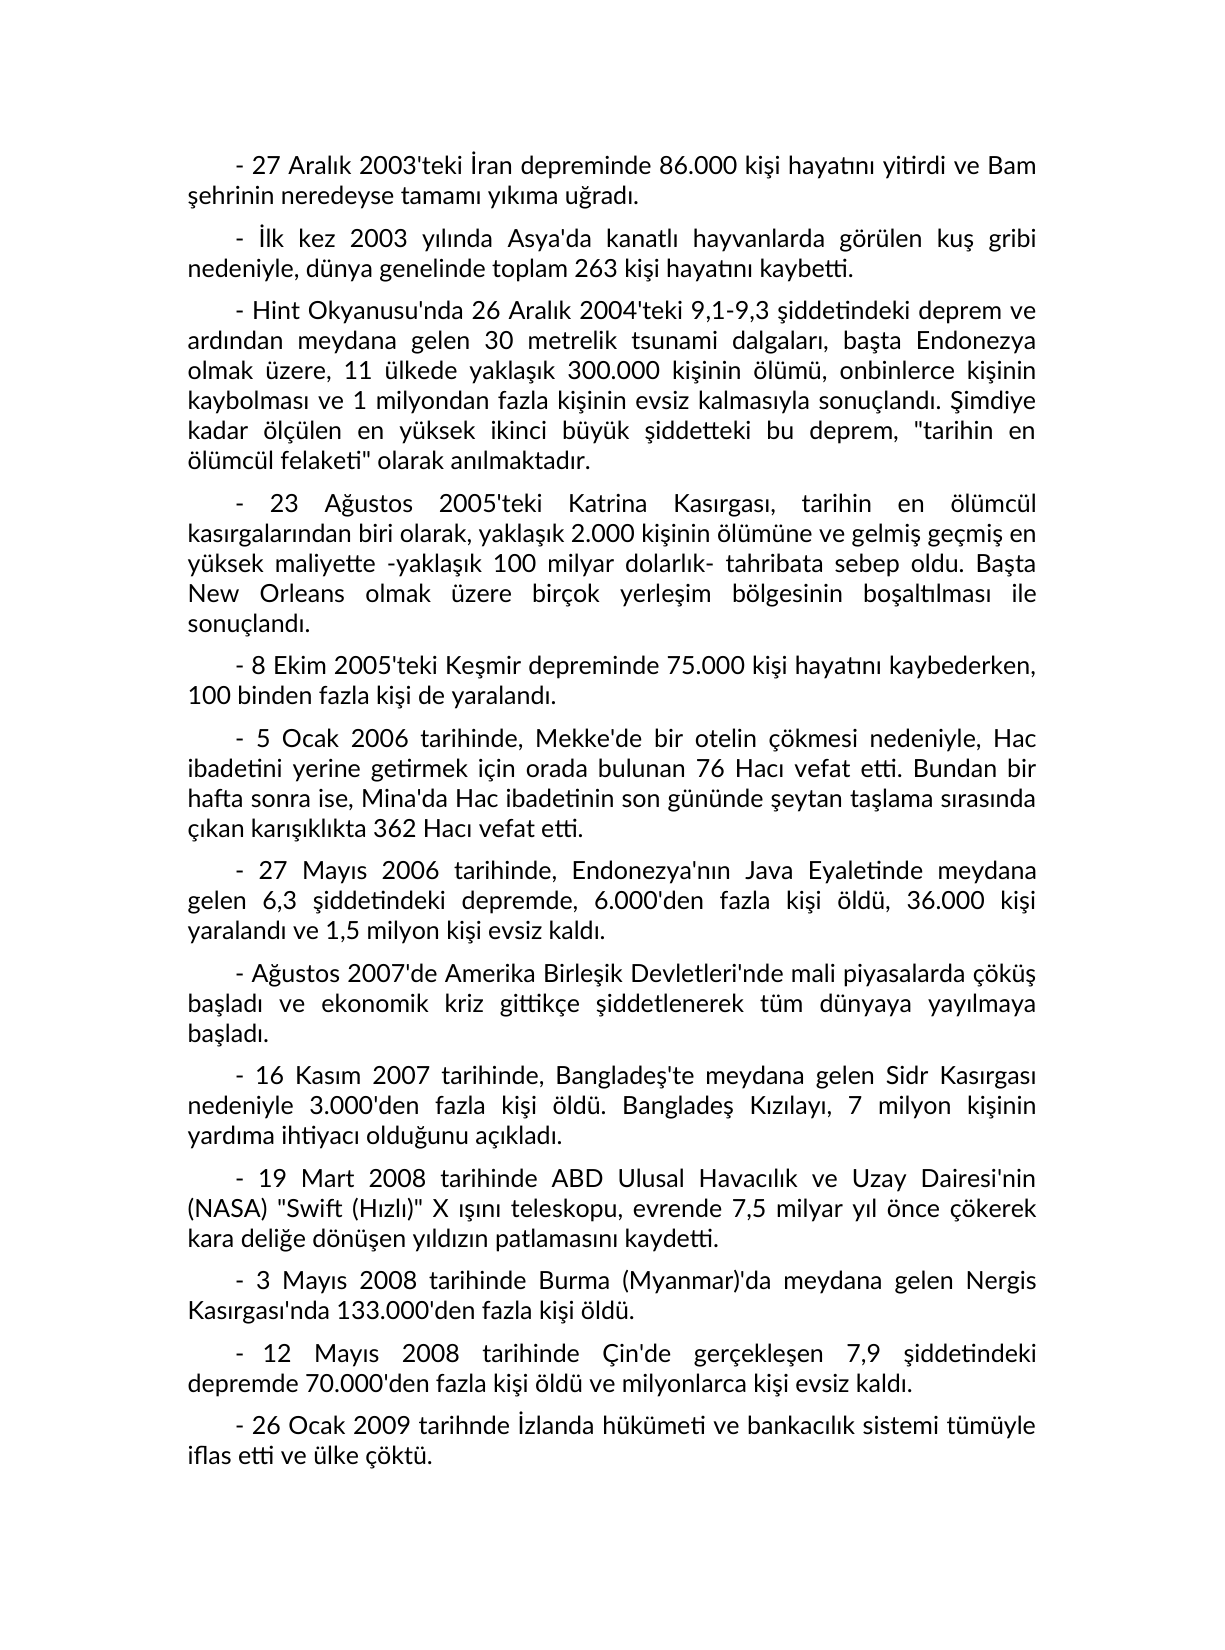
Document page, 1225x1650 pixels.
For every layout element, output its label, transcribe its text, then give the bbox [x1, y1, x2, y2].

text - 5 Ocak 2006 tarihinde, Mekke'de bir otelin çökmesi nedeniyle, Hac ibadetini yerine getirmek için orada bulunan 76 Hacı vefat etti. Bundan bir hafta sonra ise, Mina'da Hac ibadetinin son gününde şeytan taşlama sırasında çıkan karışıklıkta 362 Hacı vefat etti. [187, 722, 1037, 842]
text - 23 Ağustos 2005'teki Katrina Kasırgası, tarihin en ölümcül kasırgalarından biri olarak, yaklaşık 2.000 kişinin ölümüne ve gelmiş geçmiş en yüksek maliyette -yaklaşık 100 milyar dolarlık- tahribata sebep oldu. Başta New Orleans olmak üzere birçok yerleşim bölgesinin boşaltılması ile sonuçlandı. [187, 487, 1037, 637]
text - 12 Mayıs 2008 tarihinde Çin'de gerçekleşen 7,9 şiddetindeki depremde 70.000'den fazla kişi öldü ve milyonlarca kişi evsiz kaldı. [187, 1337, 1037, 1397]
text - İlk kez 2003 yılında Asya'da kanatlı hayvanlarda görülen kuş gribi nedeniyle, dünya genelinde toplam 263 kişi hayatını kaybetti. [187, 222, 1037, 282]
text - 19 Mart 2008 tarihinde ABD Ulusal Havacılık ve Uzay Dairesi'nin (NASA) "Swift (Hızlı)" X ışını teleskopu, evrende 7,5 milyar yıl önce çökerek kara deliğe dönüşen yıldızın patlamasını kaydetti. [187, 1162, 1037, 1252]
text - Ağustos 2007'de Amerika Birleşik Devletleri'nde mali piyasalarda çöküş başladı ve ekonomik kriz gittikçe şiddetlenerek tüm dünyaya yayılmaya başladı. [187, 957, 1037, 1047]
text - 26 Ocak 2009 tarihnde İzlanda hükümeti ve bankacılık sistemi tümüyle iflas etti ve ülke çöktü. [187, 1410, 1037, 1470]
text - 27 Mayıs 2006 tarihinde, Endonezya'nın Java Eyaletinde meydana gelen 6,3 şiddetindeki depremde, 6.000'den fazla kişi öldü, 36.000 kişi yaralandı ve 1,5 milyon kişi evsiz kaldı. [187, 855, 1037, 945]
text - Hint Okyanusu'nda 26 Aralık 2004'teki 9,1-9,3 şiddetindeki deprem ve ardından meydana gelen 30 metrelik tsunami dalgaları, başta Endonezya olmak üzere, 11 ülkede yaklaşık 300.000 kişinin ölümü, onbinlerce kişinin kaybolması ve 1 milyondan fazla kişinin evsiz kalmasıyla sonuçlandı. Şimdiye kadar ölçülen en yüksek ikinci büyük şiddetteki bu deprem, "tarihin en ölümcül felaketi" olarak anılmaktadır. [187, 295, 1037, 475]
text - 3 Mayıs 2008 tarihinde Burma (Myanmar)'da meydana gelen Nergis Kasırgası'nda 133.000'den fazla kişi öldü. [187, 1265, 1037, 1325]
text - 8 Ekim 2005'teki Keşmir depreminde 75.000 kişi hayatını kaybederken, 100 binden fazla kişi de yaralandı. [187, 650, 1037, 710]
text - 16 Kasım 2007 tarihinde, Bangladeş'te meydana gelen Sidr Kasırgası nedeniyle 3.000'den fazla kişi öldü. Bangladeş Kızılayı, 7 milyon kişinin yardıma ihtiyacı olduğunu açıkladı. [187, 1060, 1037, 1150]
text - 27 Aralık 2003'teki İran depreminde 86.000 kişi hayatını yitirdi ve Bam şehrinin neredeyse tamamı yıkıma uğradı. [187, 150, 1037, 210]
